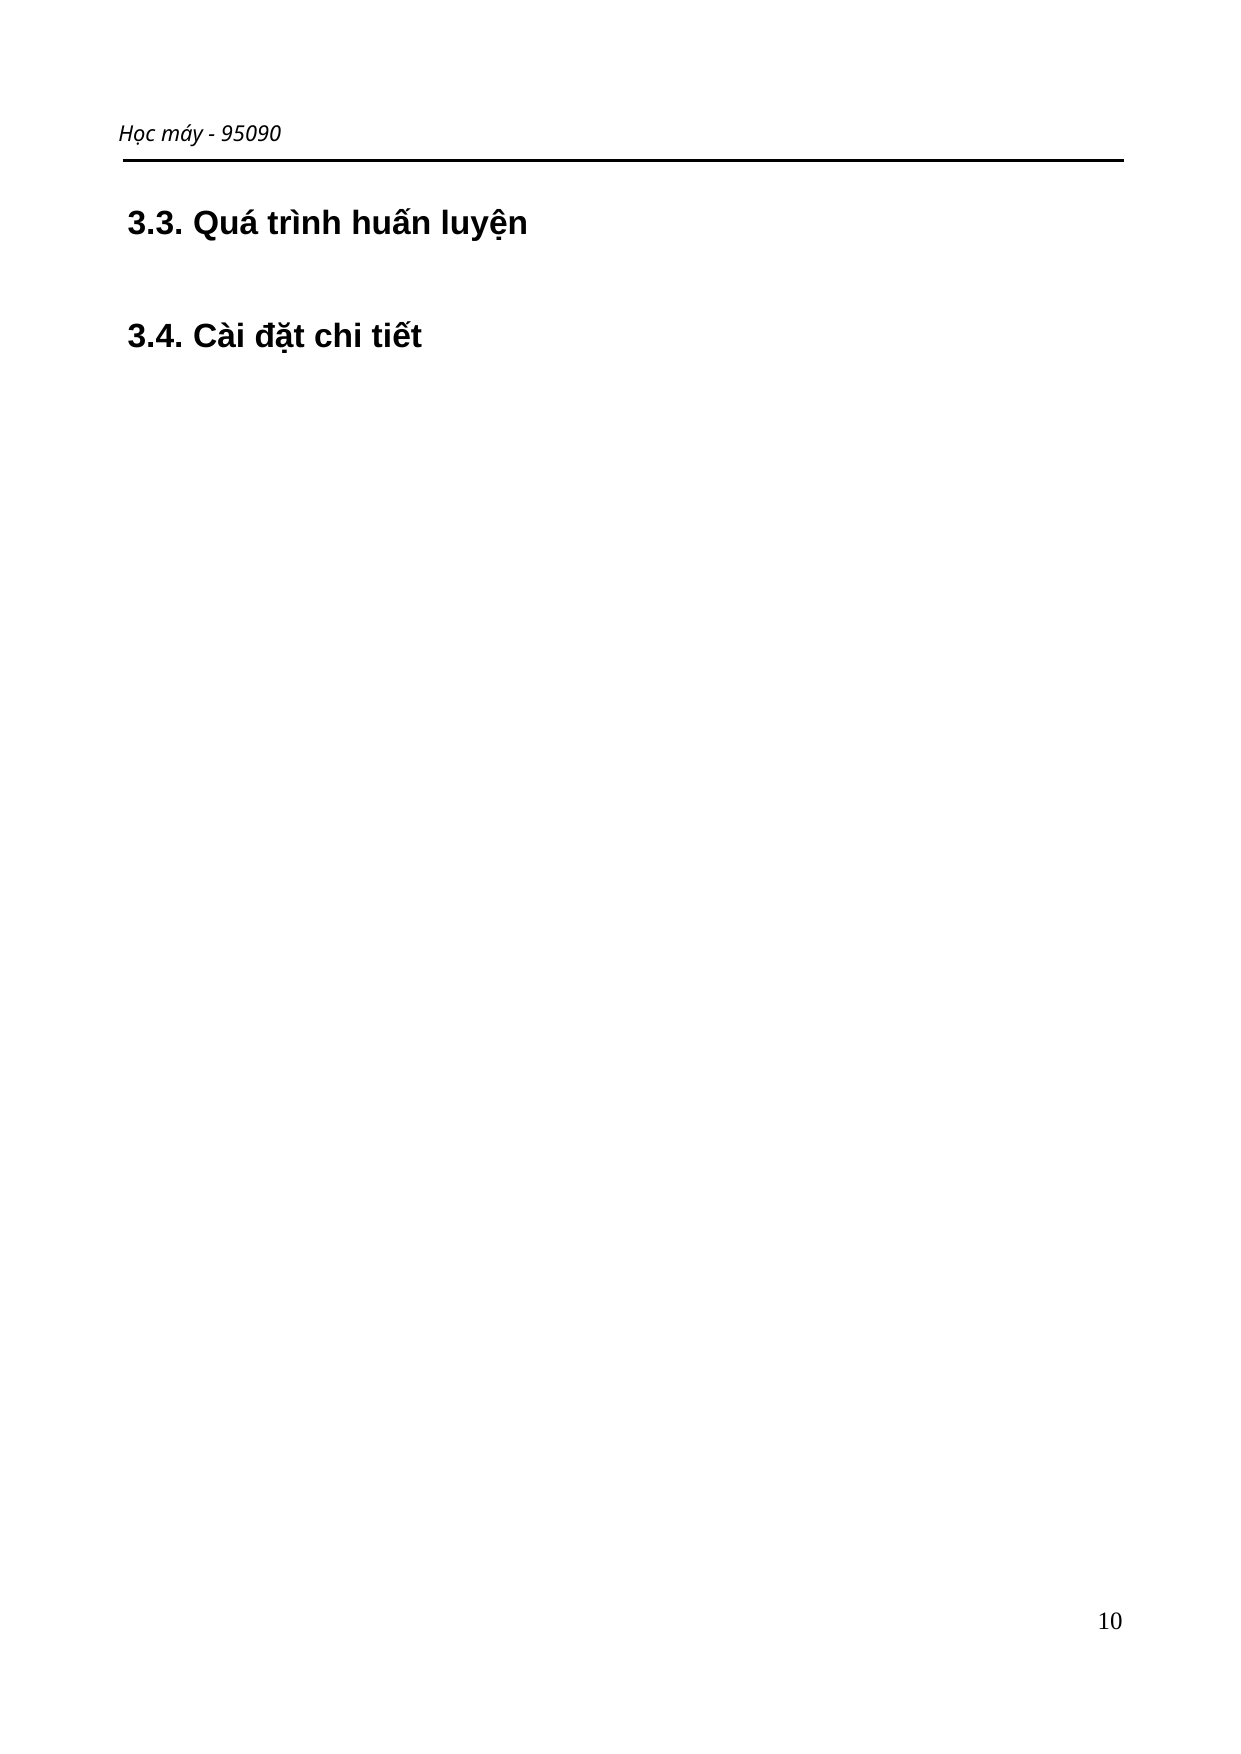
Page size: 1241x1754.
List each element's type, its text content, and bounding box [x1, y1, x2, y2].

subtitle Quá trình huấn luyện [118, 203, 1122, 242]
subtitle Cài đặt chi tiết [118, 316, 1122, 354]
